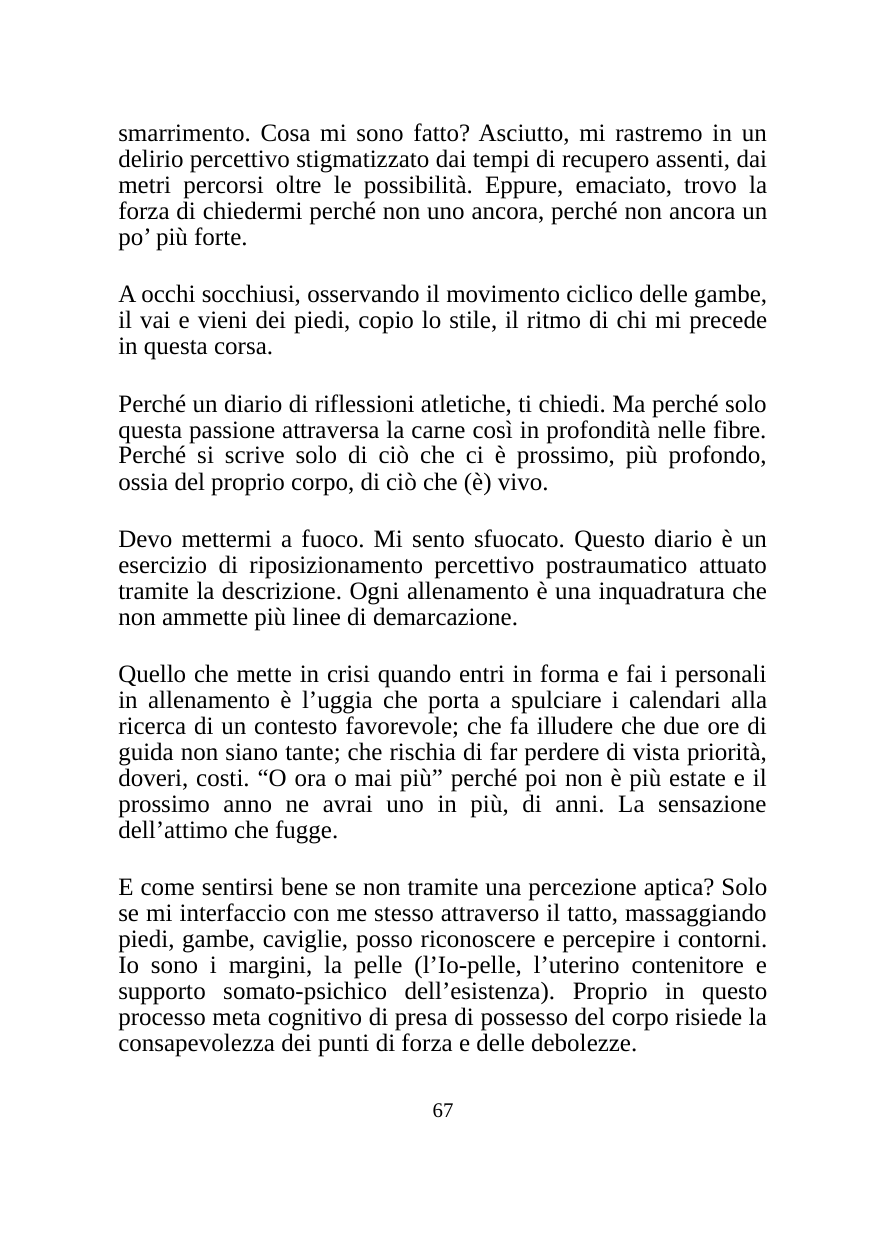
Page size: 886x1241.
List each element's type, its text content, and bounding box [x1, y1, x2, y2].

text A occhi socchiusi, osservando il movimento ciclico delle gambe, il vai e vieni dei piedi, copio lo stile, il ritmo di chi mi precede in questa corsa. [118, 279, 768, 360]
text Perché un diario di riflessioni atletiche, ti chiedi. Ma perché solo questa passione attraversa la carne così in profondità nelle fibre. Perché si scrive solo di ciò che ci è prossimo, più profondo, ossia del proprio corpo, di ciò che (è) vivo. [118, 389, 768, 495]
text E come sentirsi bene se non tramite una percezione aptica? Solo se mi interfaccio con me stesso attraverso il tatto, massaggiando piedi, gambe, caviglie, posso riconoscere e percepire i contorni. Io sono i margini, la pelle (l’Io-pelle, l’uterino contenitore e supporto somato-psichico dell’esistenza). Proprio in questo processo meta cognitivo di presa di possesso del corpo risiede la consapevolezza dei punti di forza e delle debolezze. [118, 872, 768, 1057]
text smarrimento. Cosa mi sono fatto? Asciutto, mi rastremo in un delirio percettivo stigmatizzato dai tempi di recupero assenti, dai metri percorsi oltre le possibilità. Eppure, emaciato, trovo la forza di chiedermi perché non uno ancora, perché non ancora un po’ più forte. [118, 118, 768, 251]
text Quello che mette in crisi quando entri in forma e fai i personali in allenamento è l’uggia che porta a spulciare i calendari alla ricerca di un contesto favorevole; che fa illudere che due ore di guida non siano tante; che rischia di far perdere di vista priorità, doveri, costi. “O ora o mai più” perché poi non è più estate e il prossimo anno ne avrai uno in più, di anni. La sensazione dell’attimo che fugge. [118, 659, 768, 844]
text Devo mettermi a fuoco. Mi sento sfuocato. Questo diario è un esercizio di riposizionamento percettivo postraumatico attuato tramite la descrizione. Ogni allenamento è una inquadratura che non ammette più linee di demarcazione. [118, 524, 768, 631]
